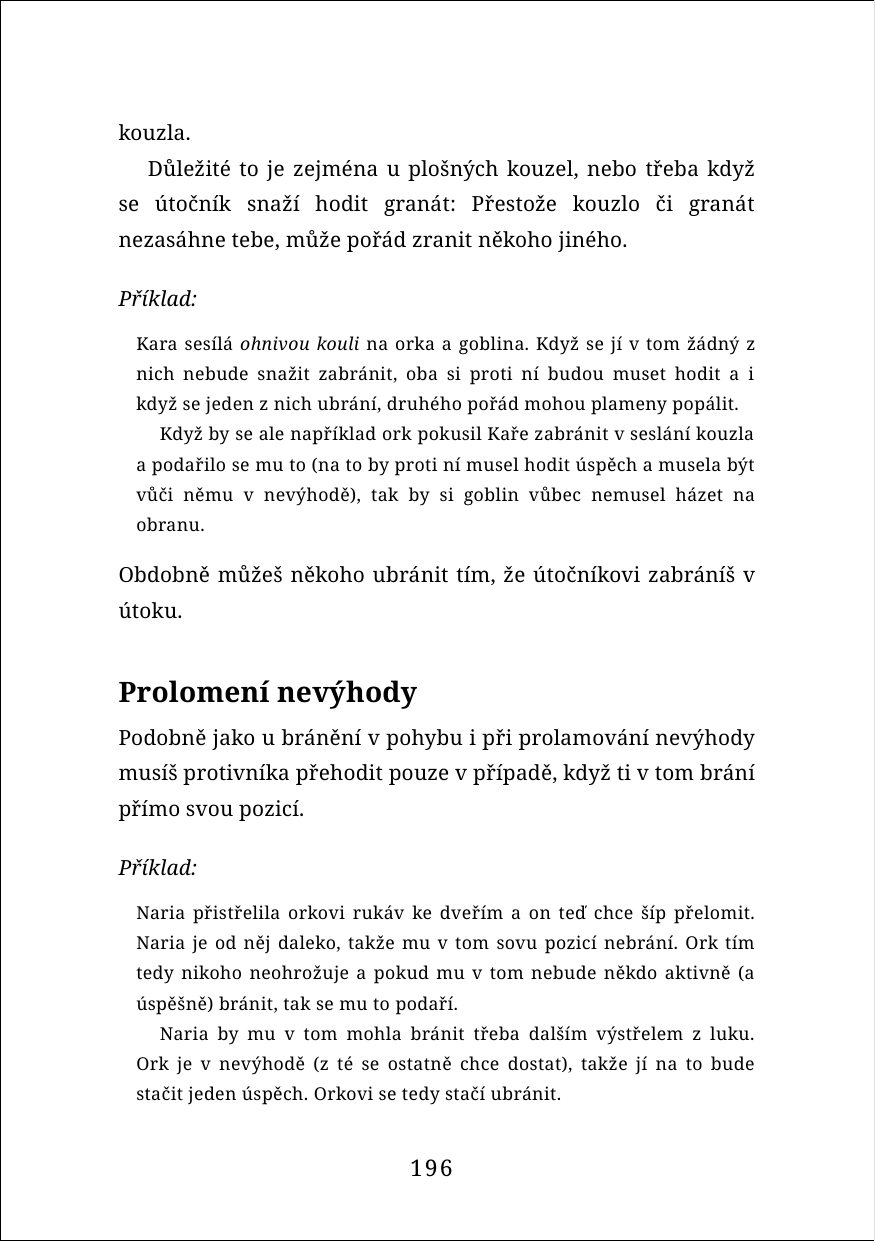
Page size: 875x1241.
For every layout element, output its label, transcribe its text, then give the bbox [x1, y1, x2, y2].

text Podobně jako u bránění v pohybu i při prolamování nevýhody musíš protivníka přehodit pouze v případě, když ti v tom brání přímo svou pozicí. [118, 723, 756, 822]
text Příklad: [118, 853, 756, 882]
text kouzla. Důležité to je zejména u plošných kouzel, nebo třeba když se útočník snaží hodit granát: Přestože kouzlo či granát nezasáhne tebe, může pořád zranit někoho jiného. [118, 118, 756, 253]
text Obdobně můžeš někoho ubránit tím, že útočníkovi zabráníš v útoku. [118, 560, 756, 624]
text Příklad: [118, 284, 756, 312]
text Naria přistřelila orkovi rukáv ke dveřím a on teď chce šíp přelomit. Naria je od něj daleko, takže mu v tom sovu pozicí nebrání. Ork tím tedy nikoho neohrožuje a pokud mu v tom nebude někdo aktivně (a úspěšně) bránit, tak se mu to podaří. Naria by mu v tom mohla bránit třeba dalším výstřelem z luku. Ork je v nevýhodě (z té se ostatně chce dostat), takže jí na to bude stačit jeden úspěch. Orkovi se tedy stačí ubránit. [136, 900, 756, 1106]
subtitle Prolomení nevýhody [118, 673, 756, 711]
text Kara sesílá ohnivou kouli na orka a goblina. Když se jí v tom žádný z nich nebude snažit zabránit, oba si proti ní budou muset hodit a i když se jeden z nich ubrání, druhého pořád mohou plameny popálit. Když by se ale například ork pokusil Kaře zabránit v seslání kouzla a podařilo se mu to (na to by proti ní musel hodit úspěch a musela být vůči němu v nevýhodě), tak by si goblin vůbec nemusel házet na obranu. [136, 331, 756, 537]
